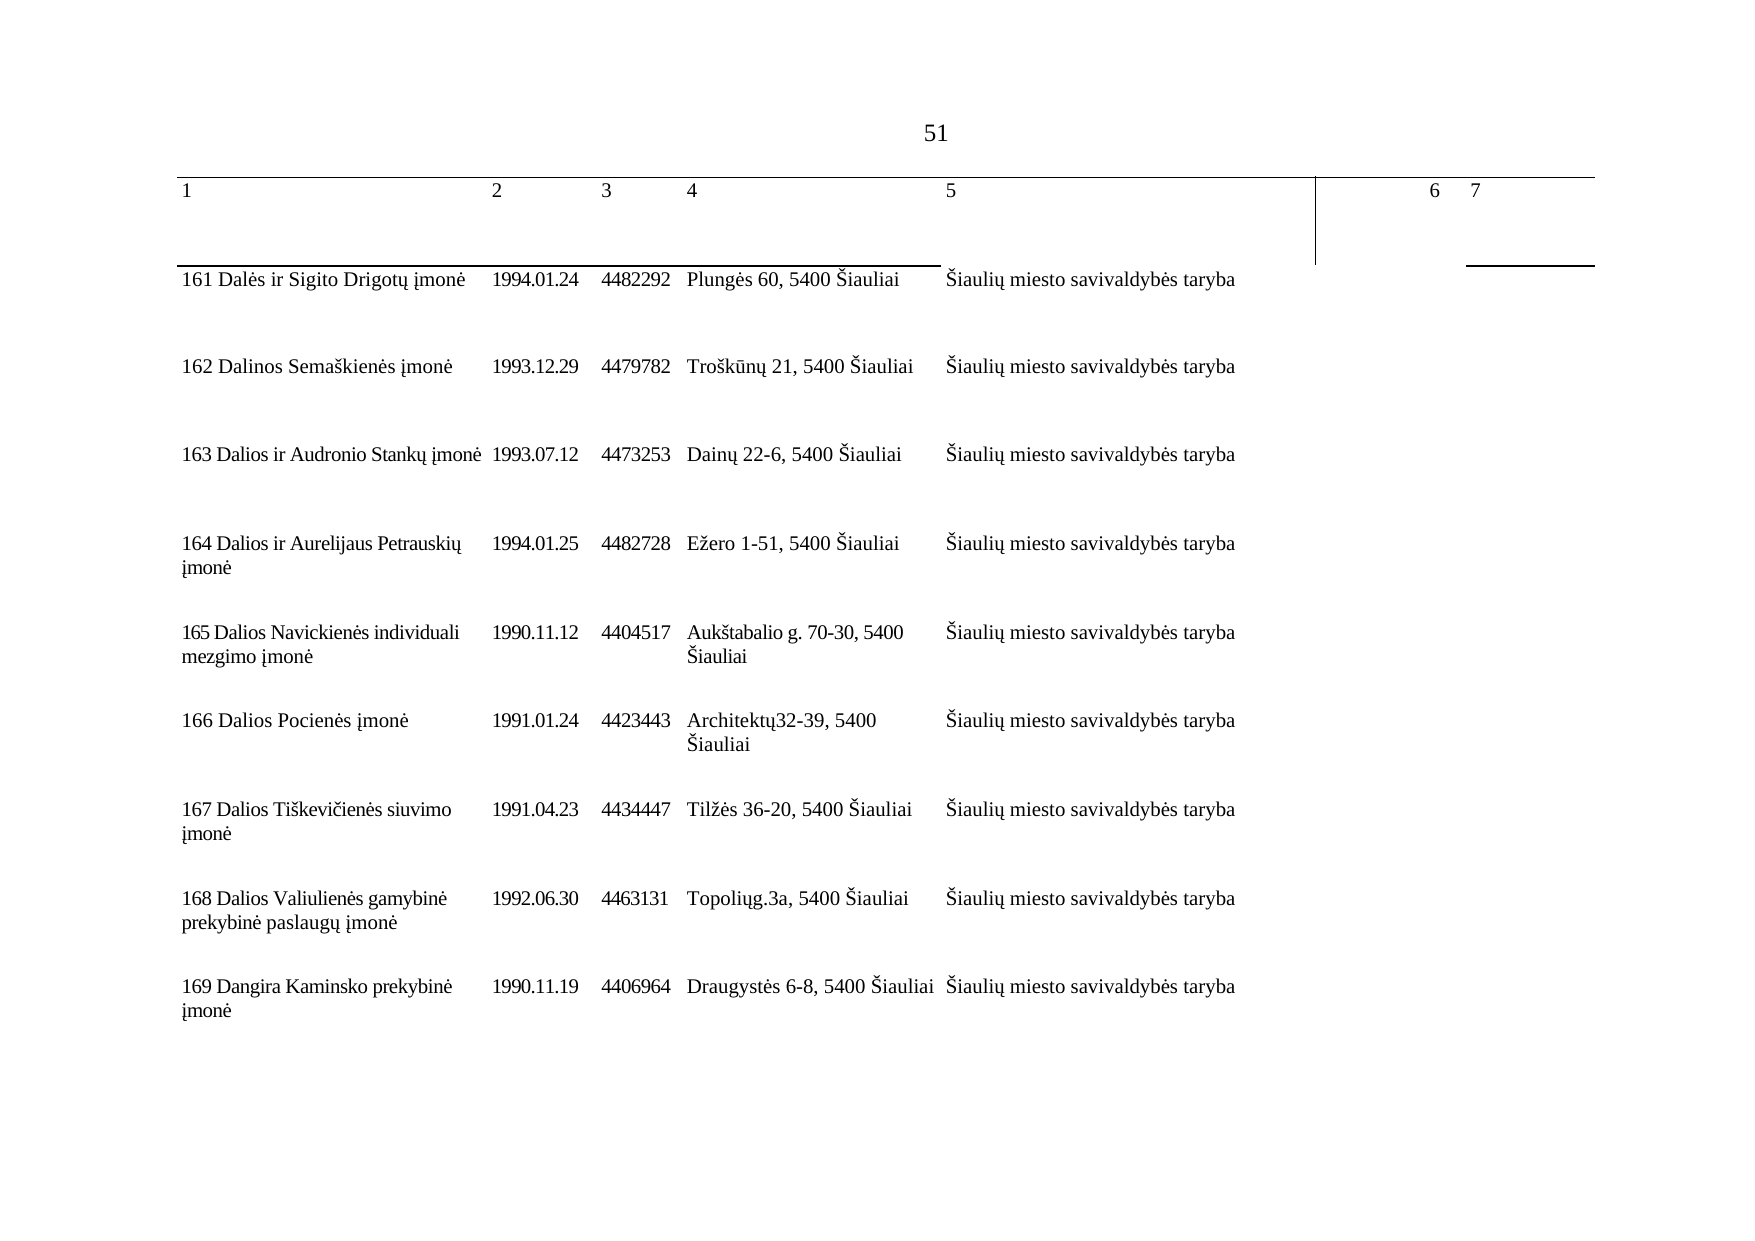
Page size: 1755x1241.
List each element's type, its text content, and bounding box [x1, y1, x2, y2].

table_cell [1316, 974, 1466, 1063]
table_cell 164 Dalios ir Aurelijaus Petrauskių įmonė [177, 531, 487, 619]
table_header 4 [683, 178, 941, 265]
table_cell [1466, 531, 1595, 619]
table_cell [1316, 797, 1466, 886]
table_cell 1990.11.12 [488, 620, 597, 708]
table_cell [1466, 442, 1595, 531]
table_cell 4473253 [597, 442, 682, 531]
table_cell Draugystės 6-8, 5400 Šiauliai [683, 974, 941, 1063]
table_cell [1466, 267, 1595, 354]
table_cell Architektų32-39, 5400 Šiauliai [683, 708, 941, 797]
table_cell 162 Dalinos Semaškienės įmonė [177, 354, 487, 442]
table_cell [1466, 886, 1595, 974]
table_cell Šiaulių miesto savivaldybės taryba [941, 354, 1316, 442]
table_cell 4423443 [597, 708, 682, 797]
table_cell Tilžės 36-20, 5400 Šiauliai [683, 797, 941, 886]
table_cell Šiaulių miesto savivaldybės taryba [941, 442, 1316, 531]
table_header 5 [941, 178, 1315, 265]
table_cell 1994.01.25 [488, 531, 597, 619]
table_cell 166 Dalios Pocienės įmonė [177, 708, 487, 797]
table_cell 163 Dalios ir Audronio Stankų įmonė [177, 442, 487, 531]
table_header 7 [1466, 178, 1595, 265]
table_cell Plungės 60, 5400 Šiauliai [683, 267, 941, 354]
table_cell 1993.07.12 [488, 442, 597, 531]
table_cell Dainų 22-6, 5400 Šiauliai [683, 442, 941, 531]
table_cell [1316, 442, 1466, 531]
table_cell 1994.01.24 [488, 267, 597, 354]
table_cell 167 Dalios Tiškevičienės siuvimo įmonė [177, 797, 487, 886]
table_cell Troškūnų 21, 5400 Šiauliai [683, 354, 941, 442]
table_cell 4479782 [597, 354, 682, 442]
table_cell 1990.11.19 [488, 974, 597, 1063]
table_cell Šiaulių miesto savivaldybės taryba [941, 974, 1316, 1063]
table_header 3 [597, 178, 682, 265]
table_cell 4463131 [597, 886, 682, 974]
table_header 1 [177, 178, 487, 265]
table_cell [1316, 708, 1466, 797]
table_cell Šiaulių miesto savivaldybės taryba [941, 620, 1316, 708]
table_cell 4482728 [597, 531, 682, 619]
table_cell 1993.12.29 [488, 354, 597, 442]
table_cell Šiaulių miesto savivaldybės taryba [941, 797, 1316, 886]
table_cell 4406964 [597, 974, 682, 1063]
table_cell [1466, 974, 1595, 1063]
table_header 2 [488, 178, 597, 265]
table_cell 4434447 [597, 797, 682, 886]
table_cell 1992.06.30 [488, 886, 597, 974]
table_cell Aukštabalio g. 70-30, 5400 Šiauliai [683, 620, 941, 708]
table_cell Šiaulių miesto savivaldybės taryba [941, 265, 1316, 354]
table_cell 1991.04.23 [488, 797, 597, 886]
table_cell 161 Dalės ir Sigito Drigotų įmonė [177, 267, 487, 354]
table_cell [1316, 531, 1466, 619]
table_cell 169 Dangira Kaminsko prekybinė įmonė [177, 974, 487, 1063]
table_header 6 [1316, 178, 1466, 265]
table_cell Topoliųg.3a, 5400 Šiauliai [683, 886, 941, 974]
table_cell Ežero 1-51, 5400 Šiauliai [683, 531, 941, 619]
table_cell [1466, 620, 1595, 708]
table_cell [1316, 886, 1466, 974]
table_cell Šiaulių miesto savivaldybės taryba [941, 886, 1316, 974]
table_cell [1316, 265, 1466, 354]
table_cell [1316, 354, 1466, 442]
table_cell 1991.01.24 [488, 708, 597, 797]
table_cell [1466, 354, 1595, 442]
table_cell 4404517 [597, 620, 682, 708]
table_cell [1466, 708, 1595, 797]
table_cell Šiaulių miesto savivaldybės taryba [941, 531, 1316, 619]
table_cell [1466, 797, 1595, 886]
table_cell [1316, 620, 1466, 708]
table_cell Šiaulių miesto savivaldybės taryba [941, 708, 1316, 797]
table_cell 168 Dalios Valiulienės gamybinė prekybinė paslaugų įmonė [177, 886, 487, 974]
table_cell 165 Dalios Navickienės individuali mezgimo įmonė [177, 620, 487, 708]
table_cell 4482292 [597, 267, 682, 354]
